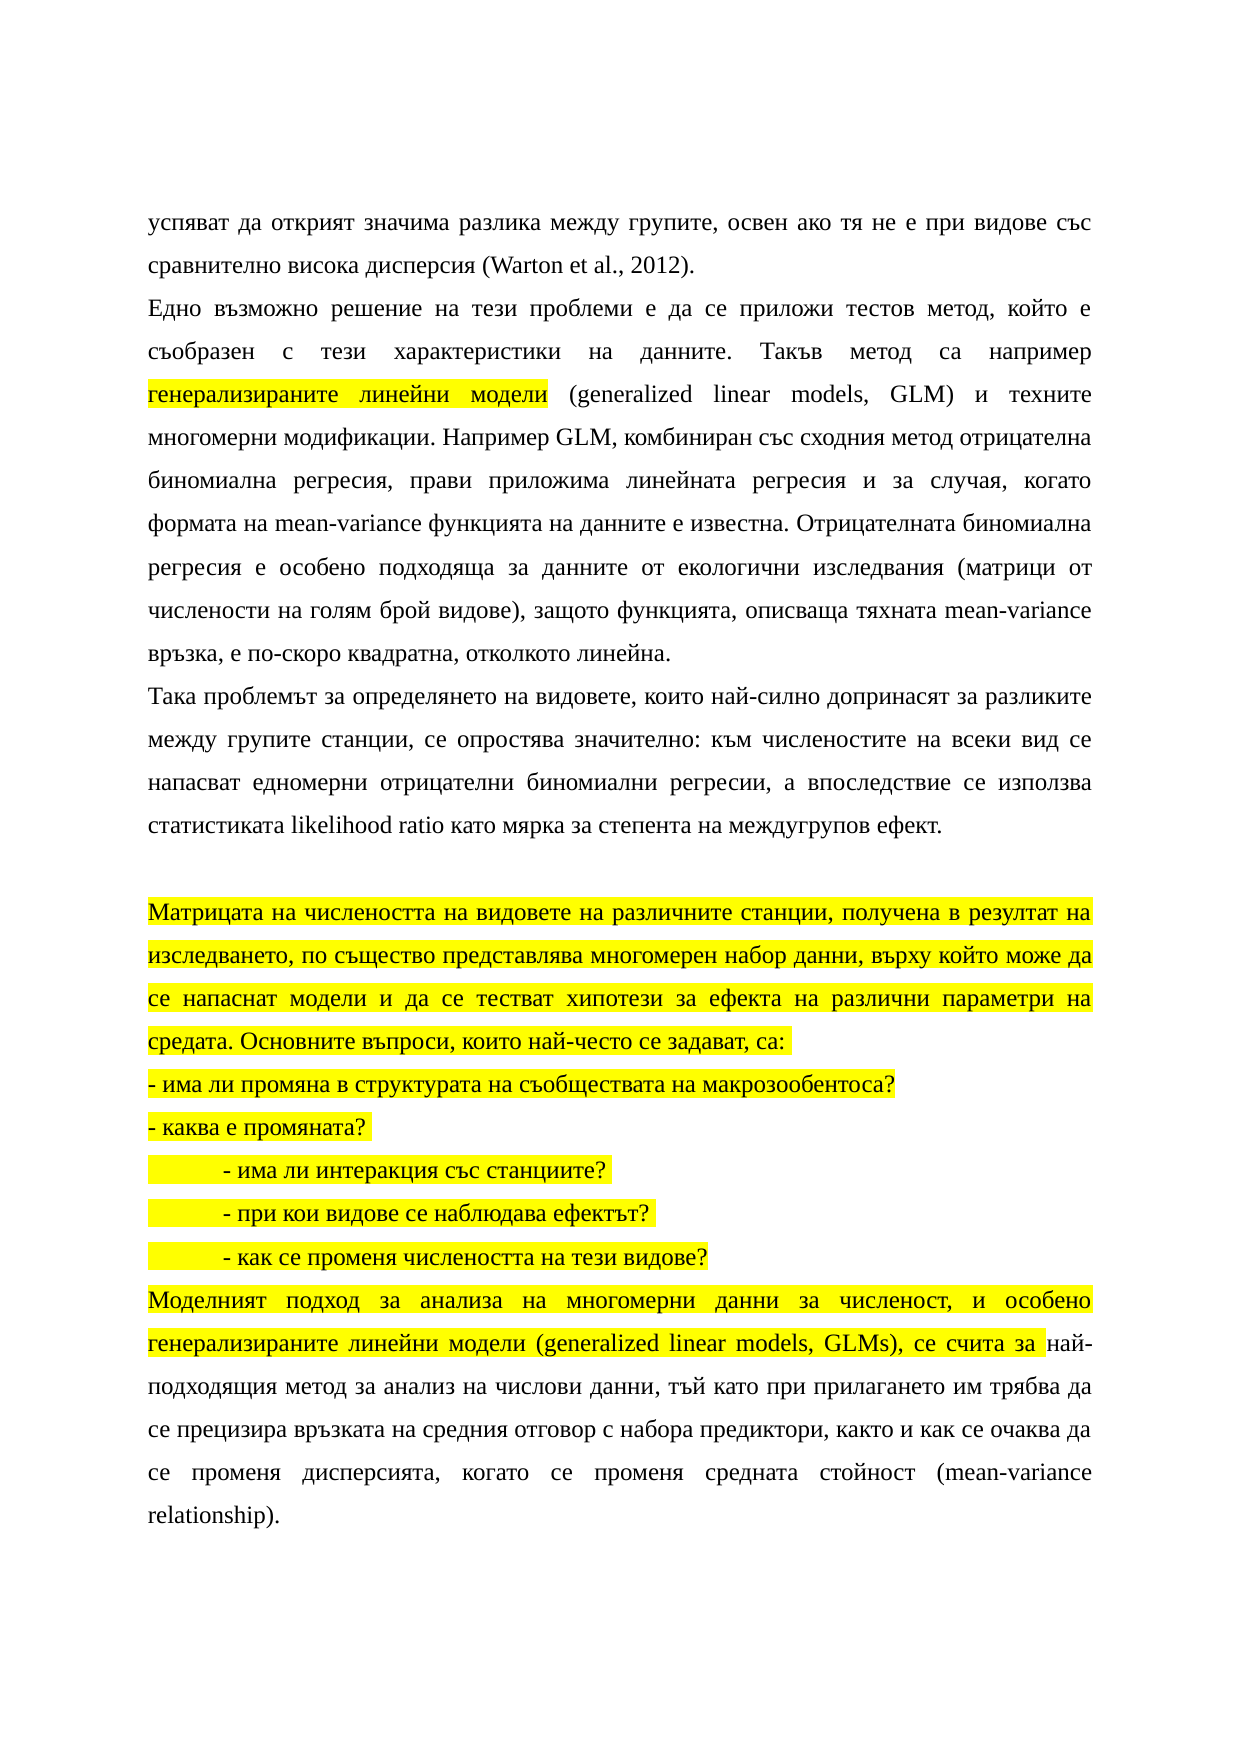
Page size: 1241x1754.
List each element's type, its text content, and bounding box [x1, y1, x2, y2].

text - има ли интеракция със станциите? [148, 1155, 1093, 1184]
text - как се променя числеността на тези видове? [148, 1242, 1093, 1270]
text - каква е промяната? [148, 1112, 1093, 1141]
text Едно възможно решение на тези проблеми е да се приложи тестов метод, който е съобразен с тези характеристики на данните. Такъв метод са например генерализираните линейни модели (generalized linear models, GLM) и техните многомерни модификации. Например GLM, комбиниран със сходния метод отрицателна биномиална регресия, прави приложима линейната регресия и за случая, когато формата на mean-variance функцията на данните е известна. Отрицателната биномиална регресия е особено подходяща за данните от екологични изследвания (матрици от числености на голям брой видове), защото функцията, описваща тяхната mean-variance връзка, е по-скоро квадратна, отколкото линейна. [148, 293, 1093, 667]
text Моделният подход за анализа на многомерни данни за численост, и особено генерализираните линейни модели (generalized linear models, GLMs), се счита за най-подходящия метод за анализ на числови данни, тъй като при прилагането им трябва да се прецизира връзката на средния отговор с набора предиктори, както и как се очаква да се променя дисперсията, когато се променя средната стойност (mean-variance relationship). [148, 1285, 1093, 1529]
text успяват да открият значима разлика между групите, освен ако тя не е при видове със сравнително висока дисперсия (Warton et al., 2012). [148, 207, 1093, 278]
text - при кои видове се наблюдава ефектът? [148, 1198, 1093, 1227]
text Матрицата на числеността на видовете на различните станции, получена в резултат на изследването, по същество представлява многомерен набор данни, върху който може да се напаснат модели и да се тестват хипотези за ефекта на различни параметри на средата. Основните въпроси, които най-често се задават, са: [148, 897, 1093, 1055]
text Така проблемът за определянето на видовете, които най-силно допринасят за разликите между групите станции, се опростява значително: към численостите на всеки вид се напасват едномерни отрицателни биномиални регресии, а впоследствие се използва статистиката likelihood ratio като мярка за степента на междугрупов ефект. [148, 681, 1093, 839]
text - има ли промяна в структурата на съобществата на макрозообентоса? [148, 1069, 1093, 1098]
